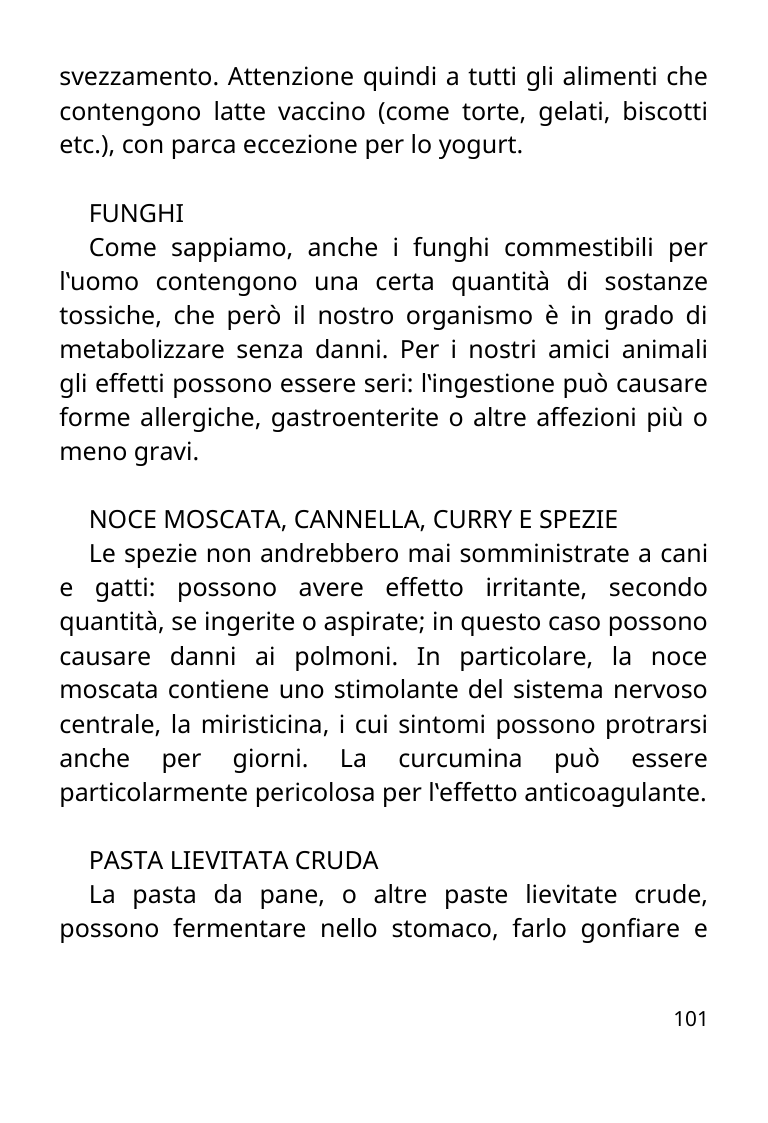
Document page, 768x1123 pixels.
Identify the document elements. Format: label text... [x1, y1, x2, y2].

text Pasta lievitata cruda [59, 842, 709, 877]
text Come sappiamo, anche i funghi commestibili per l‛uomo contengono una certa quantità di sostanze tossiche, che però il nostro organismo è in grado di metabolizzare senza danni. Per i nostri amici animali gli effetti possono essere seri: l‛ingestione può causare forme allergiche, gastroenterite o altre affezioni più o meno gravi. [59, 229, 709, 468]
text Funghi [59, 195, 709, 229]
text La pasta da pane, o altre paste lievitate crude, possono fermentare nello stomaco, farlo gonfiare e [59, 877, 709, 945]
text svezzamento. Attenzione quindi a tutti gli alimenti che contengono latte vaccino (come torte, gelati, biscotti etc.), con parca eccezione per lo yogurt. [59, 59, 709, 161]
text Noce moscata, cannella, curry e spezie [59, 502, 709, 536]
text Le spezie non andrebbero mai somministrate a cani e gatti: possono avere effetto irritante, secondo quantità, se ingerite o aspirate; in questo caso possono causare danni ai polmoni. In particolare, la noce moscata contiene uno stimolante del sistema nervoso centrale, la miristicina, i cui sintomi possono protrarsi anche per giorni. La curcumina può essere particolarmente pericolosa per l‛effetto anticoagulante. [59, 536, 709, 808]
